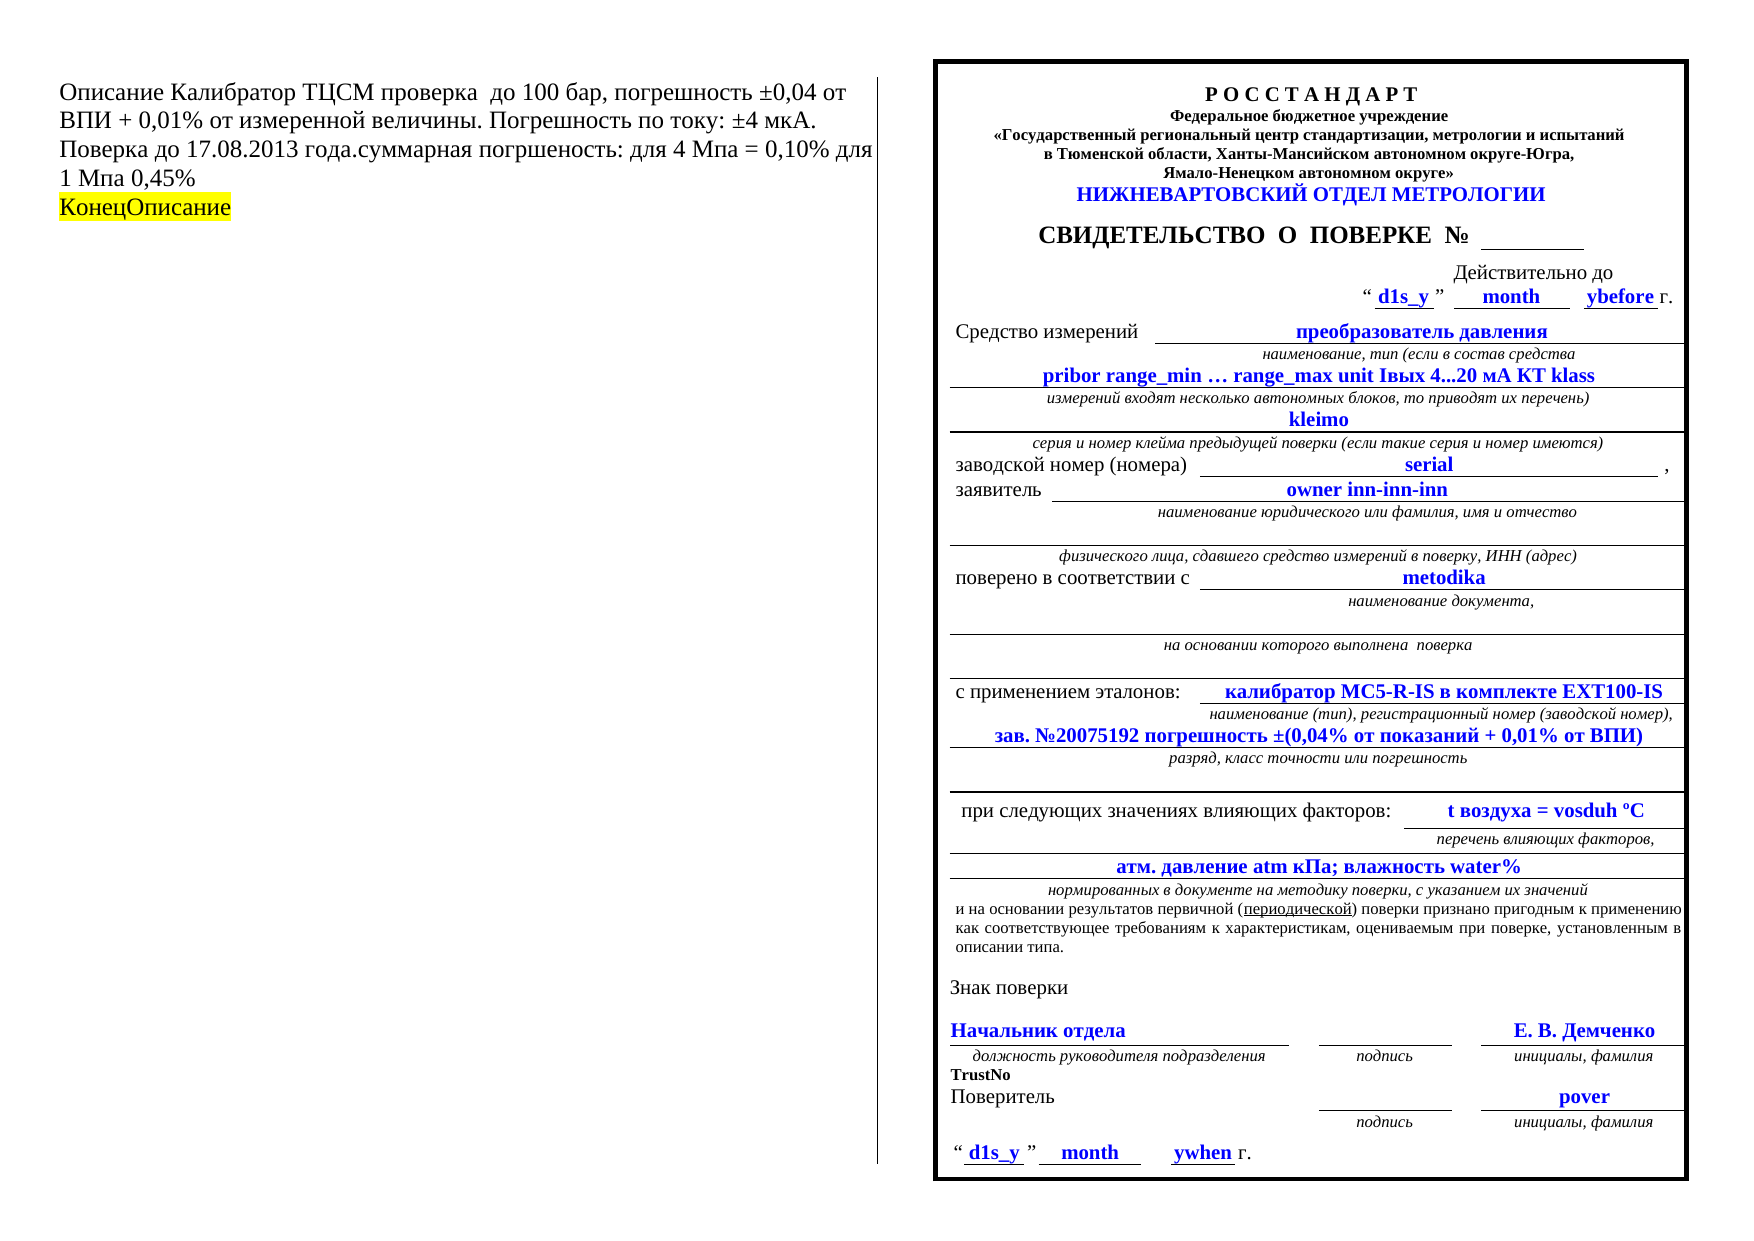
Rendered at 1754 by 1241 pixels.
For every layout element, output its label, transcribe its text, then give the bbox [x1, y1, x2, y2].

table_cell [1319, 1084, 1452, 1110]
table_cell pover [1481, 1084, 1684, 1110]
table_cell [950, 343, 1155, 363]
table_cell заводской номер (номера) [950, 452, 1200, 476]
table_cell преобразователь давления [1155, 319, 1684, 343]
table_cell [1289, 1065, 1319, 1084]
text КонецОписание [59, 192, 875, 221]
table_cell заявитель [950, 476, 1052, 501]
table_cell [1155, 308, 1684, 319]
table_cell измерений входят несколько автономных блоков, то приводят их перечень) [950, 388, 1684, 407]
table_cell наименование юридического или фамилия, имя и отчество [1052, 502, 1684, 521]
table_cell month [1454, 284, 1570, 308]
table_cell metodika [1200, 565, 1684, 589]
table_cell должность руководителя подразделения [950, 1046, 1289, 1065]
table_cell с применением эталонов: [950, 679, 1200, 703]
table_cell ybefore [1584, 284, 1658, 308]
table_cell [1452, 1065, 1481, 1084]
table_cell Действительно до [950, 260, 1684, 284]
table_header [1141, 1140, 1171, 1164]
table_cell [950, 654, 1684, 678]
table_cell TrustNo [950, 1065, 1289, 1084]
table_cell [1452, 1110, 1481, 1131]
text Р О С С Т А Н Д А Р Т [949, 81, 1672, 106]
table_cell “ [1356, 284, 1374, 308]
table_cell [950, 249, 1684, 260]
table_cell [1196, 828, 1404, 853]
table_cell [950, 501, 1052, 521]
table_cell [1452, 1045, 1481, 1065]
table_header [1584, 221, 1684, 249]
table_cell при следующих значениях влияющих факторов: [950, 793, 1404, 828]
table_header [1481, 221, 1584, 249]
table_cell инициалы, фамилия [1481, 1111, 1684, 1131]
table_cell калибратор MC5-R-IS в комплекте EXT100-IS [1200, 679, 1684, 703]
table_cell [950, 768, 1684, 791]
table_header ” [1024, 1140, 1038, 1164]
table_cell на основании которого выполнена поверка [950, 635, 1684, 654]
table_cell наименование (тип), регистрационный номер (заводской номер), [1200, 704, 1684, 723]
table_header [1319, 1018, 1452, 1045]
table_cell [1452, 1084, 1481, 1110]
text в Тюменской области, Ханты-Мансийском автономном округе-Югра, [949, 144, 1672, 163]
table_cell г. [1658, 284, 1684, 308]
table_cell подпись [1319, 1046, 1452, 1065]
table_cell серия и номер клейма предыдущей поверки (если такие серия и номер имеются) [950, 433, 1684, 452]
table_cell [1289, 1110, 1319, 1131]
table_cell [950, 284, 1356, 308]
text Федеральное бюджетное учреждение [949, 106, 1672, 125]
table_cell наименование документа, [1200, 590, 1684, 609]
table_cell serial [1200, 452, 1658, 476]
table_cell kleimo [950, 407, 1684, 431]
table_cell ” [1434, 284, 1454, 308]
table_cell [950, 703, 1200, 723]
table_cell подпись [1319, 1111, 1452, 1131]
table_cell разряд, класс точности или погрешность [950, 748, 1684, 767]
table_cell поверено в соответствии с [950, 565, 1200, 589]
text Ямало-Ненецком автономном округе» [949, 163, 1672, 182]
text НИЖНЕВАРТОВСКИЙ ОТДЕЛ МЕТРОЛОГИИ [949, 182, 1672, 206]
table_cell перечень влияющих факторов, [1404, 829, 1684, 853]
table_header Начальник отдела [950, 1018, 1289, 1045]
table_cell [1289, 1045, 1319, 1065]
table_cell pribor range_min … range_max unit Iвых 4...20 мА КТ klass [950, 363, 1684, 387]
table_cell [1319, 1065, 1452, 1084]
table_cell Поверитель [950, 1084, 1289, 1110]
table_header [1289, 1018, 1319, 1045]
text Поверка до 17.08.2013 года.суммарная погршеность: для 4 Мпа = 0,10% для 1 Мпа 0,45% [59, 134, 875, 192]
table_cell Средство измерений [950, 319, 1155, 343]
table_cell и на основании результатов первичной (периодической) поверки признано пригодным к применению как соответствующее требованиям к характеристикам, оцениваемым при поверке, установленным в описании типа. [950, 899, 1684, 956]
table_cell наименование, тип (если в состав средства [1155, 344, 1684, 363]
table_cell [950, 521, 1684, 545]
table_header ywhen [1171, 1140, 1235, 1164]
table_header Е. В. Демченко [1481, 1018, 1684, 1045]
table_cell [950, 1110, 1289, 1131]
table_header “ [950, 1140, 964, 1164]
table_cell нормированных в документе на методику поверки, с указанием их значений [950, 879, 1684, 898]
table_cell [950, 308, 1155, 319]
table_cell d1s_y [1375, 284, 1434, 308]
table_header [1452, 1018, 1481, 1045]
table_cell [1570, 284, 1584, 308]
table_cell физического лица, сдавшего средство измерений в поверку, ИНН (адрес) [950, 546, 1684, 565]
table_header СВИДЕТЕЛЬСТВО О ПОВЕРКЕ № [950, 221, 1481, 249]
table_header month [1039, 1140, 1141, 1164]
text Описание Калибратор ТЦСМ проверка до 100 бар, погрешность ±0,04 от ВПИ + 0,01% от измеренной величины. Погрешность по току: ±4 мкА. [59, 77, 875, 134]
table_cell [950, 589, 1200, 609]
table_header d1s_y [964, 1140, 1024, 1164]
table_cell t воздуха = vosduh ºC [1404, 793, 1684, 828]
text «Государственный региональный центр стандартизации, метрологии и испытаний [949, 125, 1672, 144]
text Знак поверки [949, 975, 1672, 999]
table_cell [950, 828, 1196, 853]
table_cell атм. давление atm кПа; влажность water% [950, 854, 1684, 878]
table_cell [1289, 1084, 1319, 1110]
table_cell owner inn-inn-inn [1052, 476, 1684, 501]
table_cell инициалы, фамилия [1481, 1046, 1684, 1065]
table_cell , [1658, 452, 1684, 476]
table_cell [950, 610, 1684, 633]
table_header г. [1235, 1140, 1263, 1164]
table_cell [1481, 1065, 1684, 1084]
table_cell зав. №20075192 погрешность ±(0,04% от показаний + 0,01% от ВПИ) [950, 723, 1684, 747]
